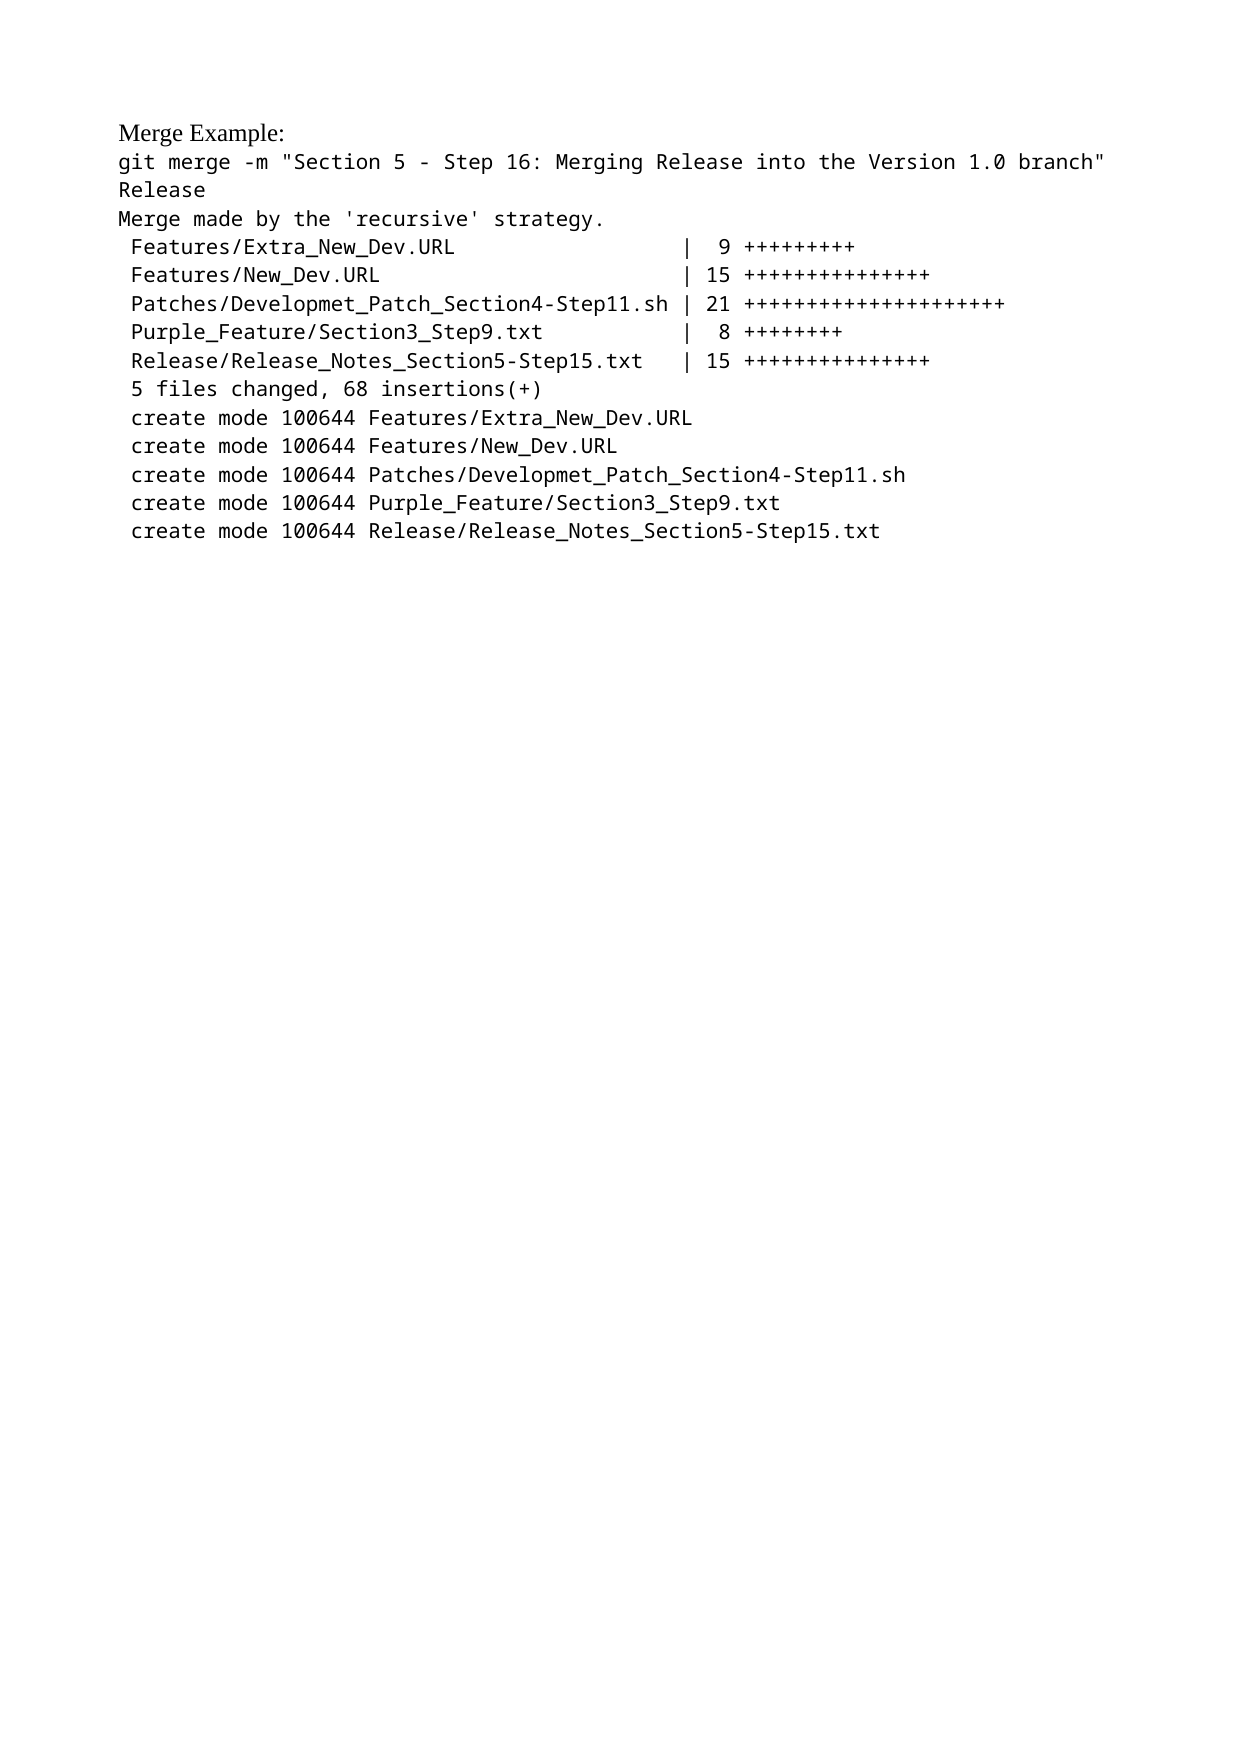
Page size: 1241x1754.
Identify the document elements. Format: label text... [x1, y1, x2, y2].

text create mode 100644 Features/New_Dev.URL [118, 431, 1122, 460]
text 5 files changed, 68 insertions(+) [118, 374, 1122, 403]
text Purple_Feature/Section3_Step9.txt | 8 ++++++++ [118, 317, 1122, 346]
text create mode 100644 Patches/Developmet_Patch_Section4-Step11.sh [118, 460, 1122, 488]
text Release/Release_Notes_Section5-Step15.txt | 15 +++++++++++++++ [118, 346, 1122, 374]
text create mode 100644 Purple_Feature/Section3_Step9.txt [118, 488, 1122, 517]
text Patches/Developmet_Patch_Section4-Step11.sh | 21 +++++++++++++++++++++ [118, 289, 1122, 317]
text Features/New_Dev.URL | 15 +++++++++++++++ [118, 261, 1122, 289]
text Features/Extra_New_Dev.URL | 9 +++++++++ [118, 232, 1122, 261]
text Merge made by the 'recursive' strategy. [118, 204, 1122, 232]
text git merge -m "Section 5 - Step 16: Merging Release into the Version 1.0 branch" Release [118, 147, 1122, 204]
text create mode 100644 Release/Release_Notes_Section5-Step15.txt [118, 517, 1122, 545]
text create mode 100644 Features/Extra_New_Dev.URL [118, 403, 1122, 431]
text Merge Example: [118, 118, 1122, 147]
